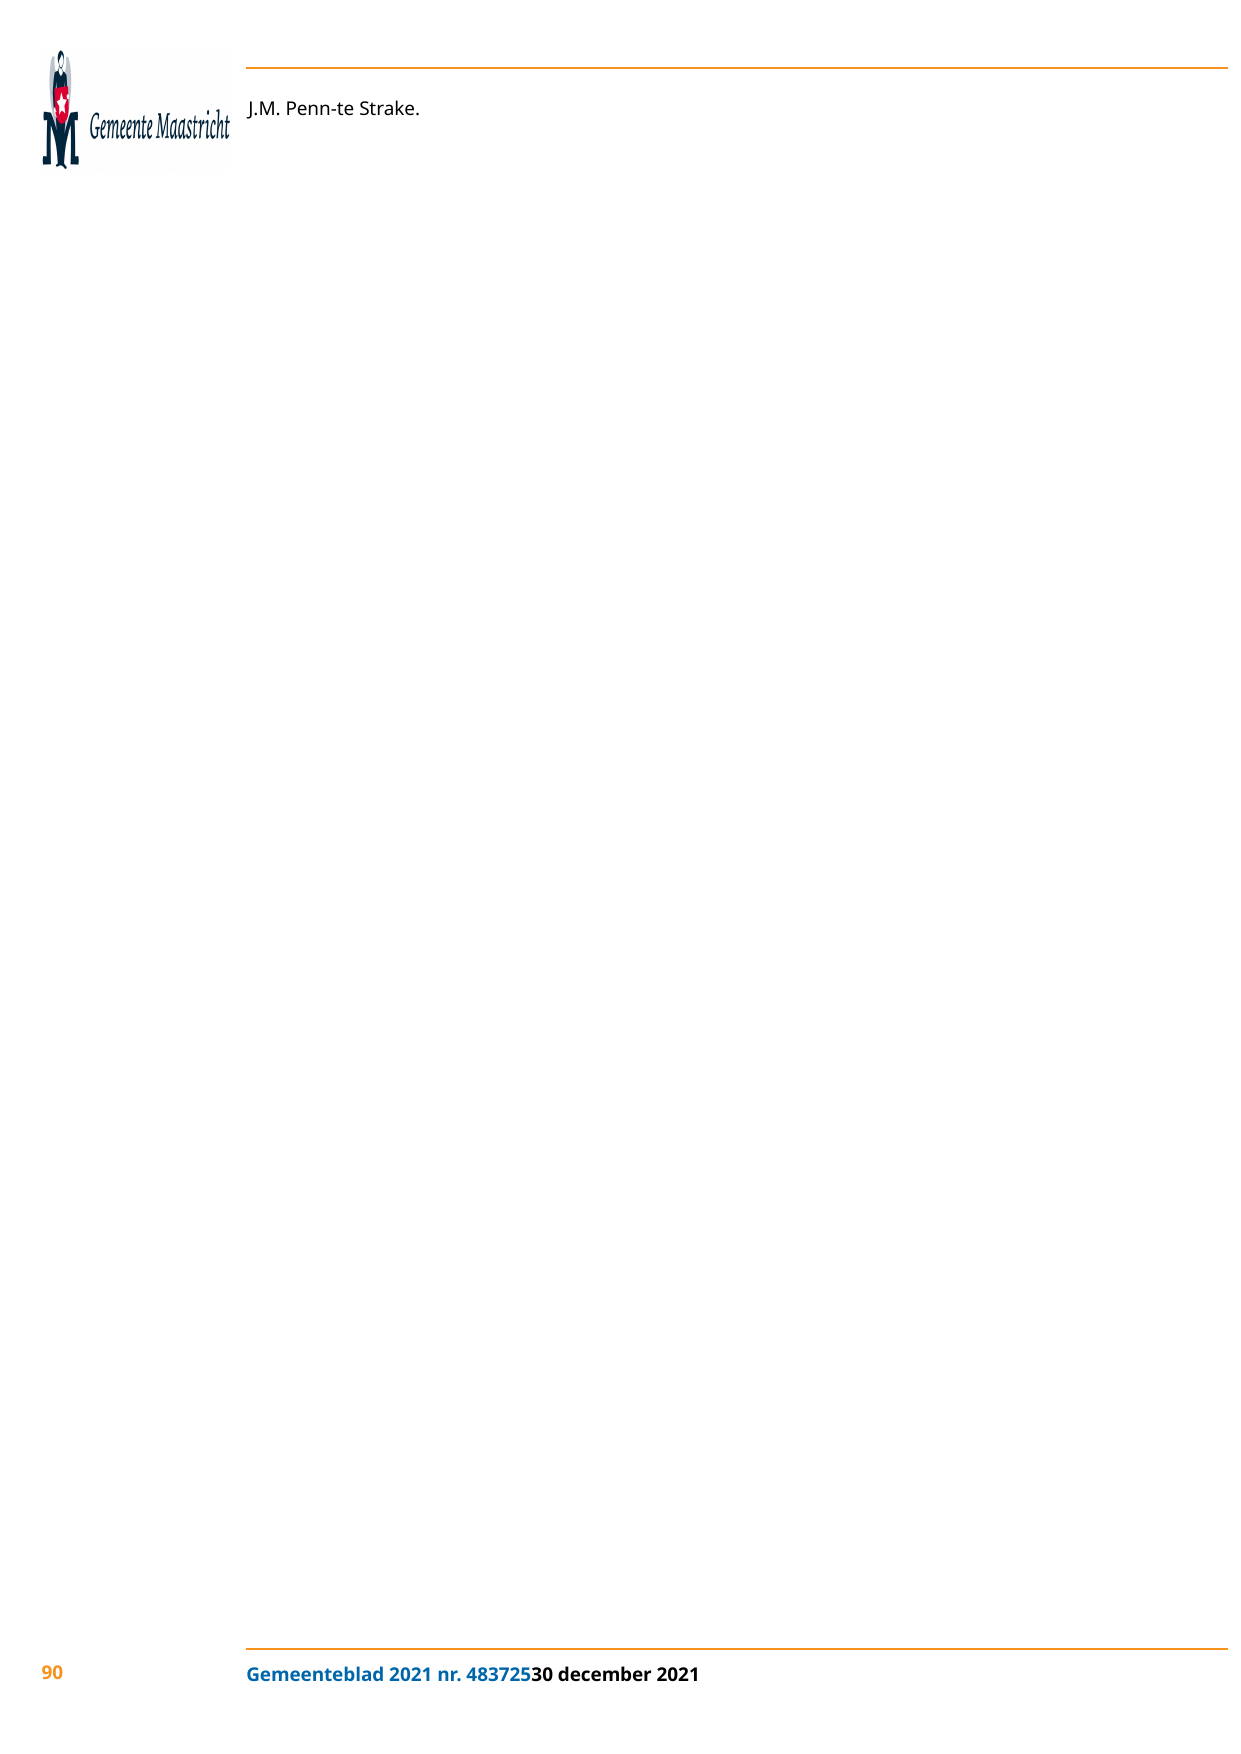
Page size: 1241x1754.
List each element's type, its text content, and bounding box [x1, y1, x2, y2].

text J.M. Penn-te Strake. [248, 95, 1152, 121]
picture [41, 47, 231, 172]
